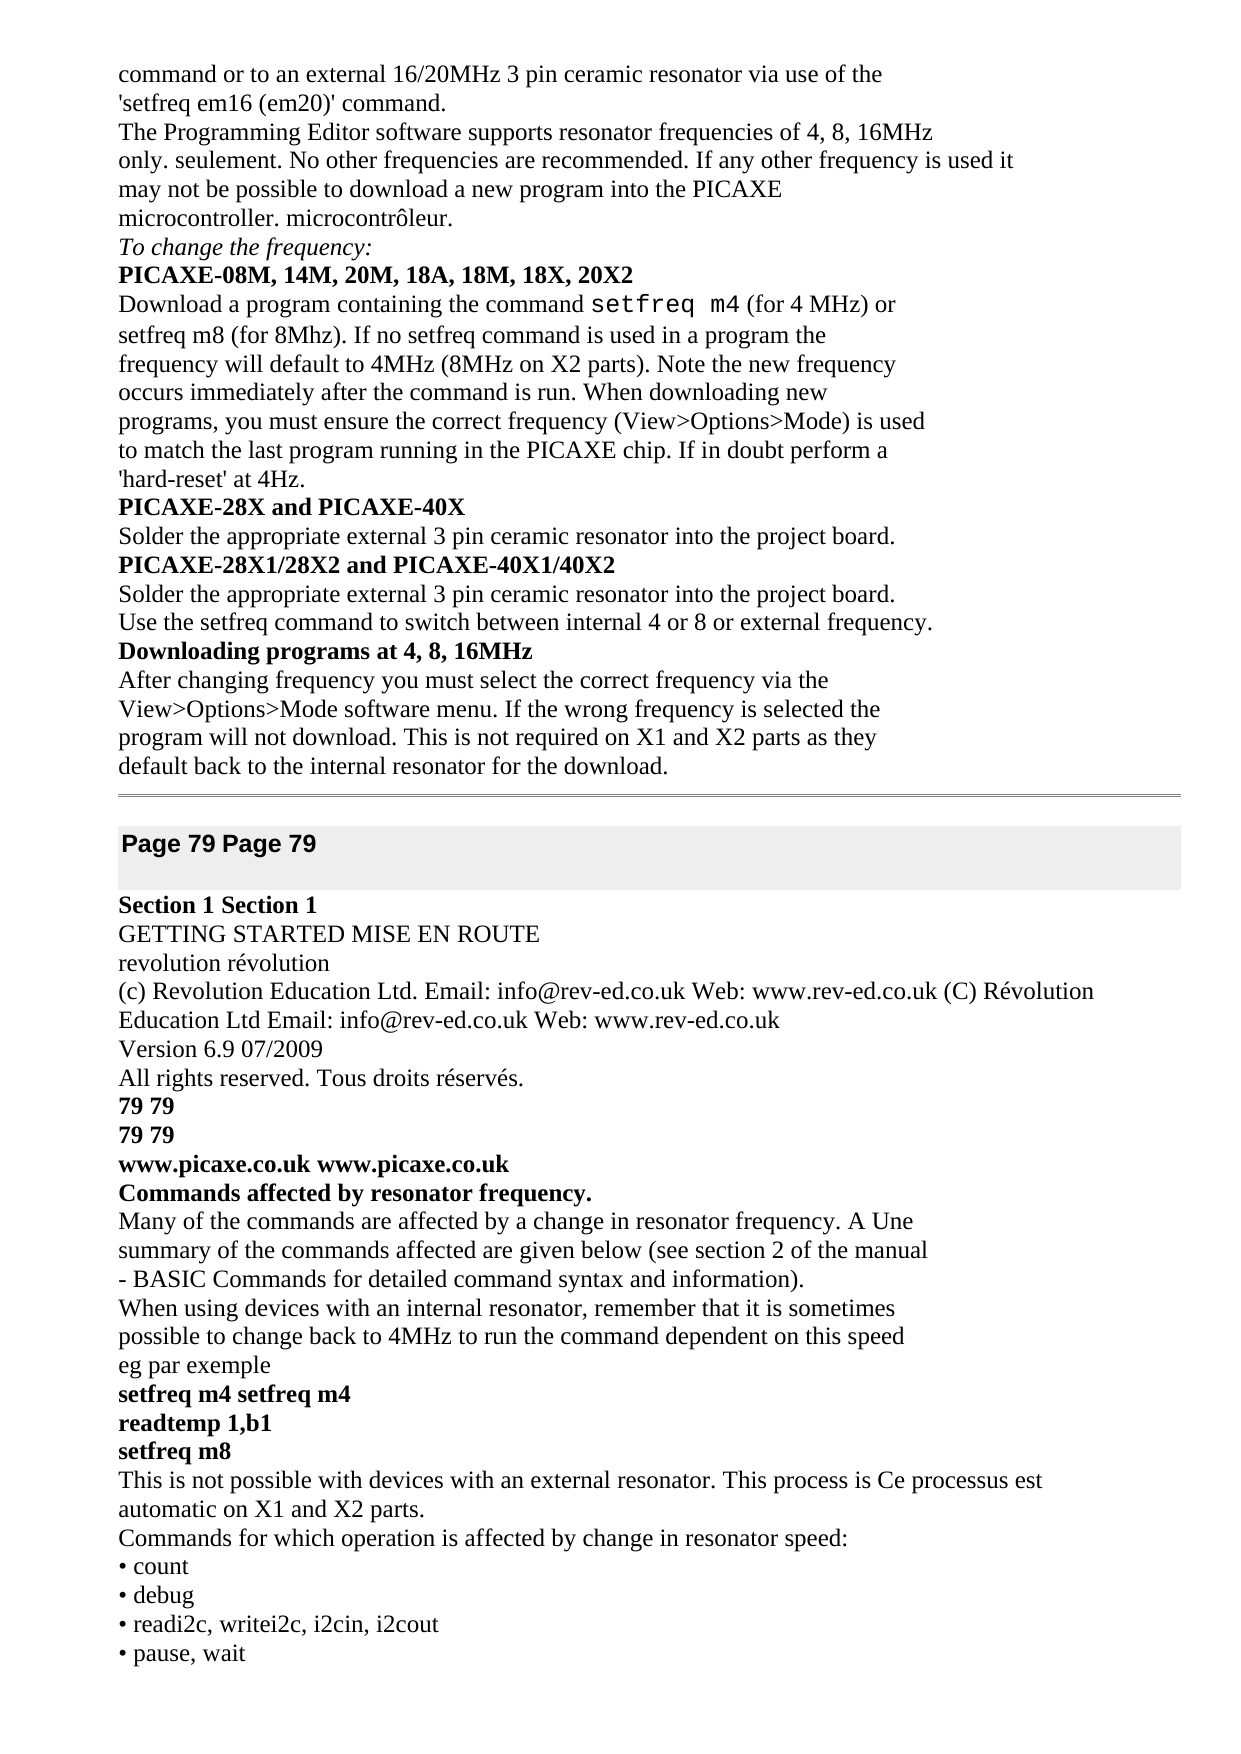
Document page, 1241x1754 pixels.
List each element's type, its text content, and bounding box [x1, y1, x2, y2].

text The Programming Editor software supports resonator frequencies of 4, 8, 16MHz [118, 117, 1181, 145]
text Commands affected by resonator frequency. [118, 1178, 1181, 1206]
text 'setfreq em16 (em20)' command. [118, 88, 1181, 117]
text revolution révolution [118, 948, 1181, 976]
text Downloading programs at 4, 8, 16MHz [118, 636, 1181, 665]
text summary of the commands affected are given below (see section 2 of the manual [118, 1235, 1181, 1264]
text setfreq m8 (for 8Mhz). If no setfreq command is used in a program the [118, 320, 1181, 349]
text • pause, wait [118, 1638, 1181, 1666]
text View>Options>Mode software menu. If the wrong frequency is selected the [118, 694, 1181, 722]
text (c) Revolution Education Ltd. Email: info@rev-ed.co.uk Web: www.rev-ed.co.uk (C) Révolution Education Ltd Email: info@rev-ed.co.uk Web: www.rev-ed.co.uk [118, 976, 1181, 1034]
text This is not possible with devices with an external resonator. This process is Ce processus est [118, 1465, 1181, 1494]
text Many of the commands are affected by a change in resonator frequency. A Une [118, 1206, 1181, 1235]
text 79 79 [118, 1120, 1181, 1149]
text possible to change back to 4MHz to run the command dependent on this speed [118, 1321, 1181, 1350]
text All rights reserved. Tous droits réservés. [118, 1063, 1181, 1091]
text programs, you must ensure the correct frequency (View>Options>Mode) is used [118, 406, 1181, 435]
text GETTING STARTED MISE EN ROUTE [118, 919, 1181, 948]
text 'hard-reset' at 4Hz. [118, 464, 1181, 492]
text command or to an external 16/20MHz 3 pin ceramic resonator via use of the [118, 59, 1181, 88]
text PICAXE-08M, 14M, 20M, 18A, 18M, 18X, 20X2 [118, 260, 1181, 289]
table_header Page 79 Page 79 [118, 826, 1181, 890]
text www.picaxe.co.uk www.picaxe.co.uk [118, 1149, 1181, 1178]
text may not be possible to download a new program into the PICAXE [118, 174, 1181, 203]
text 79 79 [118, 1091, 1181, 1120]
text readtemp 1,b1 [118, 1408, 1181, 1436]
text PICAXE-28X1/28X2 and PICAXE-40X1/40X2 [118, 550, 1181, 579]
text • count [118, 1551, 1181, 1580]
text Solder the appropriate external 3 pin ceramic resonator into the project board. [118, 521, 1181, 550]
text Version 6.9 07/2009 [118, 1034, 1181, 1063]
text microcontroller. microcontrôleur. [118, 203, 1181, 232]
text Section 1 Section 1 [118, 890, 1181, 919]
text automatic on X1 and X2 parts. [118, 1494, 1181, 1523]
text Solder the appropriate external 3 pin ceramic resonator into the project board. [118, 579, 1181, 607]
text program will not download. This is not required on X1 and X2 parts as they [118, 722, 1181, 751]
text frequency will default to 4MHz (8MHz on X2 parts). Note the new frequency [118, 349, 1181, 377]
text occurs immediately after the command is run. When downloading new [118, 377, 1181, 406]
text - BASIC Commands for detailed command syntax and information). [118, 1264, 1181, 1293]
text default back to the internal resonator for the download. [118, 751, 1181, 780]
text Download a program containing the command setfreq m4 (for 4 MHz) or [118, 289, 1181, 320]
text Use the setfreq command to switch between internal 4 or 8 or external frequency. [118, 607, 1181, 636]
text • readi2c, writei2c, i2cin, i2cout [118, 1609, 1181, 1638]
text setfreq m8 [118, 1436, 1181, 1465]
text only. seulement. No other frequencies are recommended. If any other frequency is used it [118, 145, 1181, 174]
text setfreq m4 setfreq m4 [118, 1379, 1181, 1408]
text When using devices with an internal resonator, remember that it is sometimes [118, 1293, 1181, 1321]
text to match the last program running in the PICAXE chip. If in doubt perform a [118, 435, 1181, 464]
text • debug [118, 1580, 1181, 1609]
text To change the frequency: [118, 232, 1181, 260]
text Commands for which operation is affected by change in resonator speed: [118, 1523, 1181, 1551]
text PICAXE-28X and PICAXE-40X [118, 492, 1181, 521]
text eg par exemple [118, 1350, 1181, 1379]
text After changing frequency you must select the correct frequency via the [118, 665, 1181, 694]
